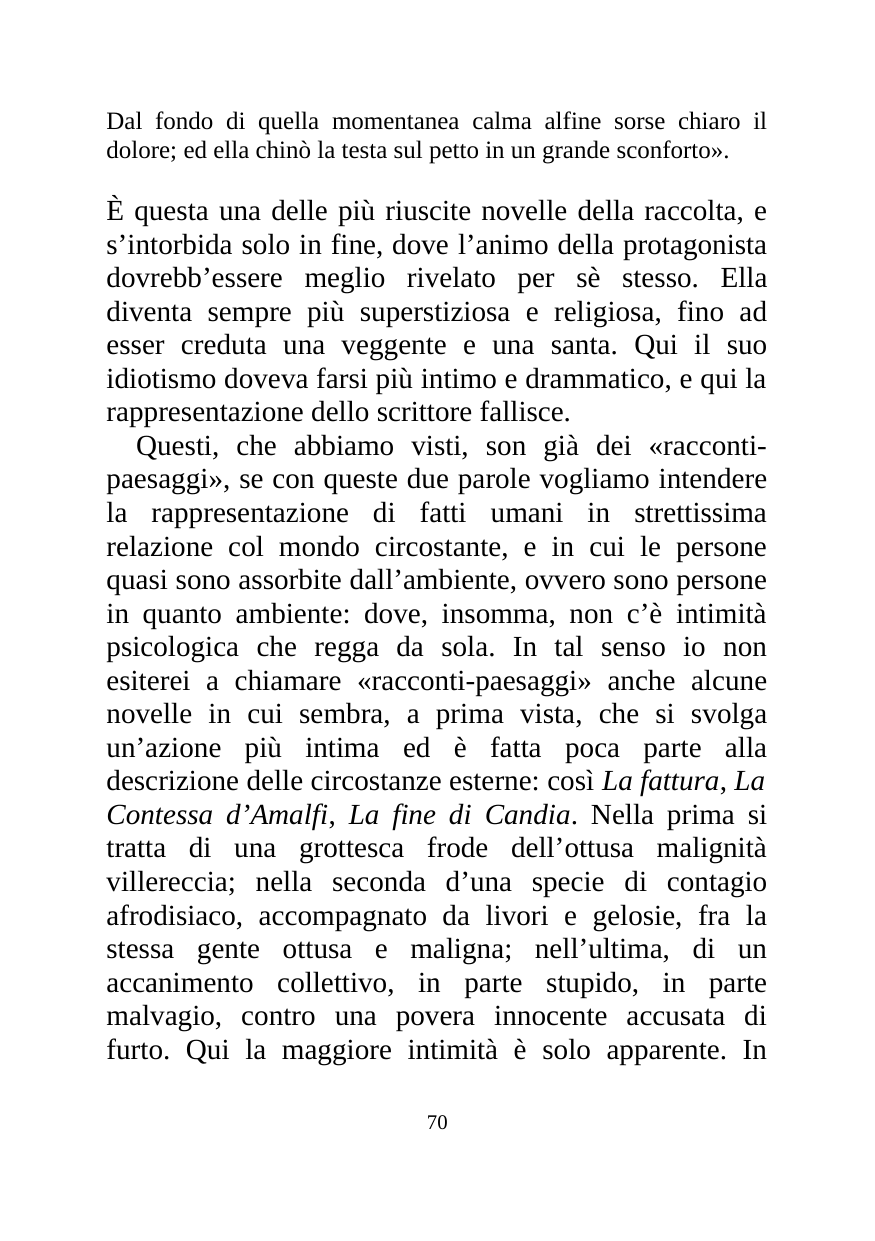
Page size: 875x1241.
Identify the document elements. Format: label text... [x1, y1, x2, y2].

text Questi, che abbiamo visti, son già dei «racconti-paesaggi», se con queste due parole vogliamo intendere la rappresentazione di fatti umani in strettissima relazione col mondo circostante, e in cui le persone quasi sono assorbite dall’ambiente, ovvero sono persone in quanto ambiente: dove, insomma, non c’è intimità psicologica che regga da sola. In tal senso io non esiterei a chiamare «racconti-paesaggi» anche alcune novelle in cui sembra, a prima vista, che si svolga un’azione più intima ed è fatta poca parte alla descrizione delle circostanze esterne: così La fattura, La Contessa d’Amalfi, La fine di Candia. Nella prima si tratta di una grottesca frode dell’ottusa malignità villereccia; nella seconda d’una specie di contagio afrodisiaco, accompagnato da livori e gelosie, fra la stessa gente ottusa e maligna; nell’ultima, di un accanimento collettivo, in parte stupido, in parte malvagio, contro una povera innocente accusata di furto. Qui la maggiore intimità è solo apparente. In [106, 428, 768, 1065]
text Dal fondo di quella momentanea calma alfine sorse chiaro il dolore; ed ella chinò la testa sul petto in un grande sconforto». [106, 106, 768, 164]
text È questa una delle più riuscite novelle della raccolta, e s’intorbida solo in fine, dove l’animo della protagonista dovrebb’essere meglio rivelato per sè stesso. Ella diventa sempre più superstiziosa e religiosa, fino ad esser creduta una veggente e una santa. Qui il suo idiotismo doveva farsi più intimo e drammatico, e qui la rappresentazione dello scrittore fallisce. [106, 193, 768, 428]
